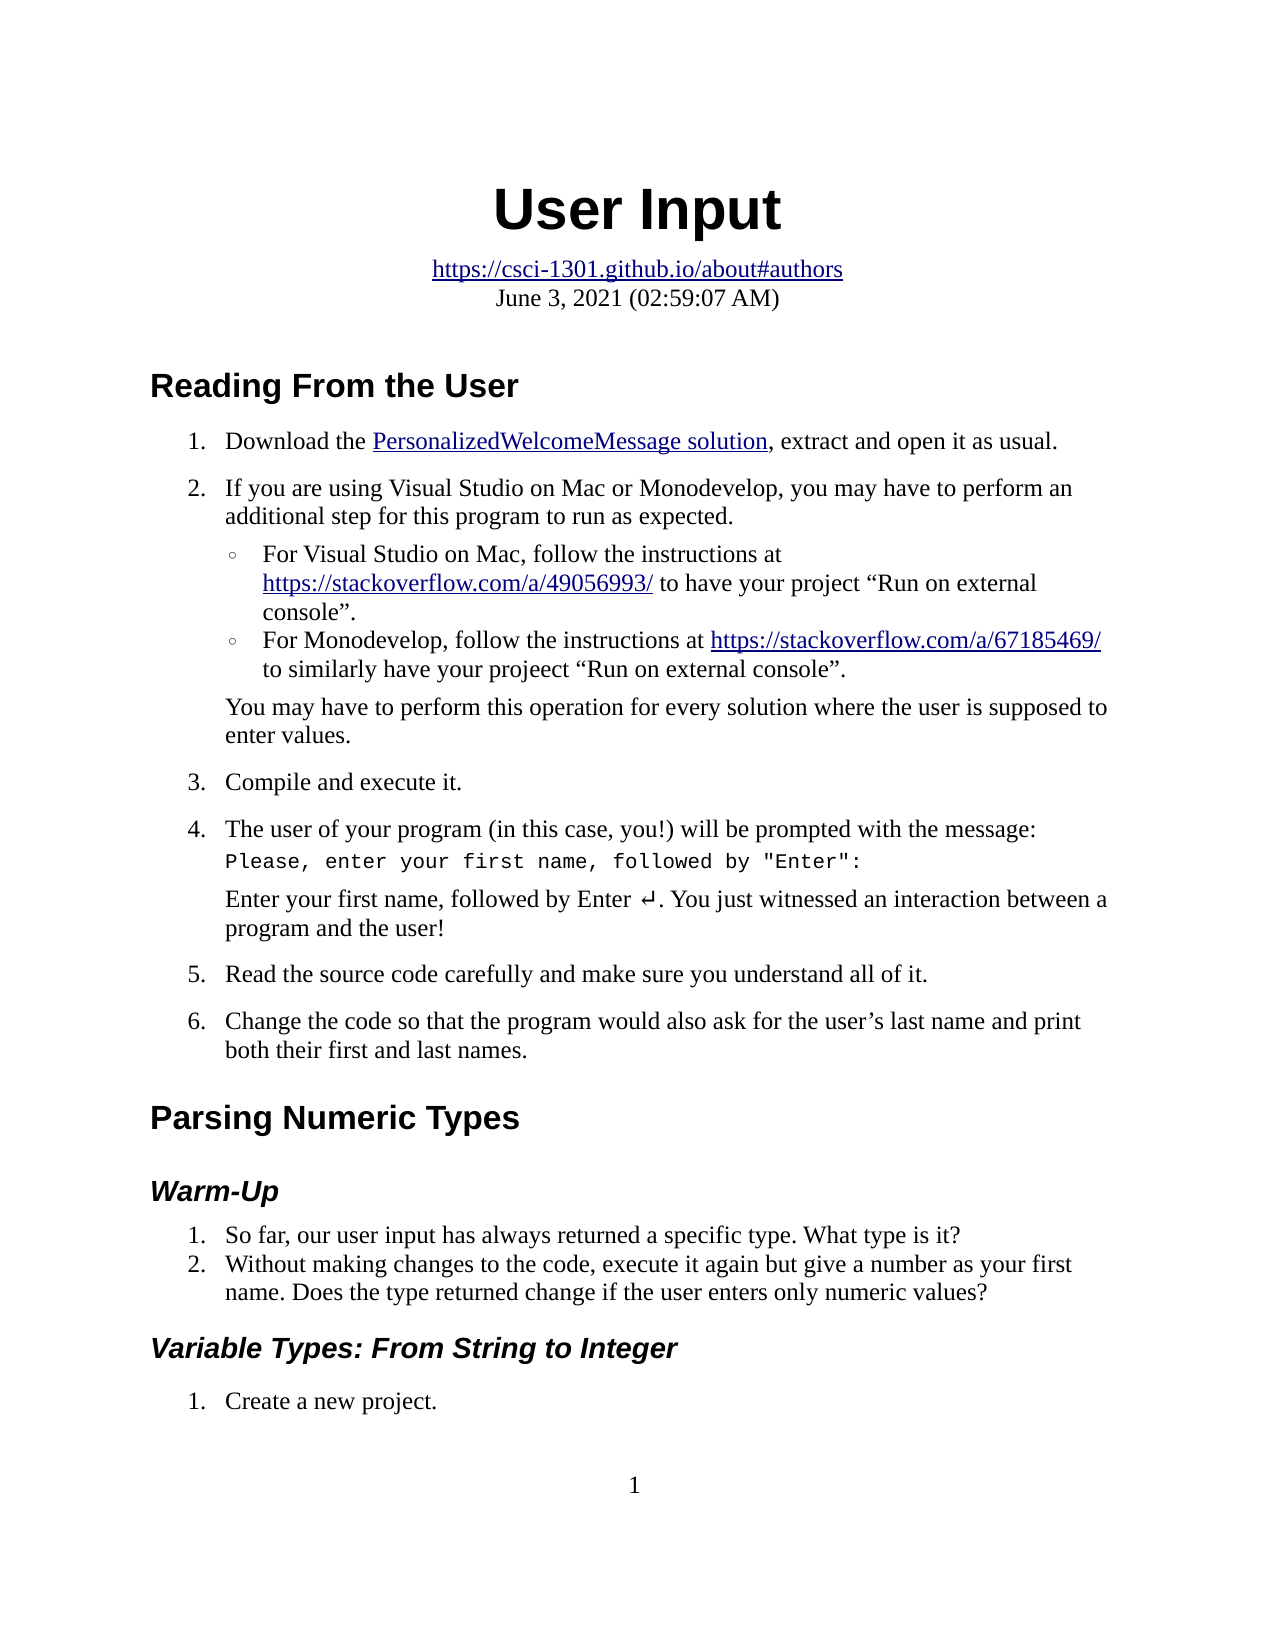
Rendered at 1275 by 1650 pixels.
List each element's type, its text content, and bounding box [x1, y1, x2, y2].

list Please, enter your first name, followed by "Enter": [187, 852, 1125, 875]
list Compile and execute it. [187, 767, 1125, 796]
list Read the source code carefully and make sure you understand all of it. [187, 959, 1125, 988]
list For Visual Studio on Mac, follow the instructions at https://stackoverflow.com/a/49056993/ to have your project “Run on external console”. [225, 539, 1125, 625]
list Download the PersonalizedWelcomeMessage solution, extract and open it as usual. [187, 426, 1125, 455]
subtitle Warm-Up [150, 1174, 1125, 1207]
list The user of your program (in this case, you!) will be prompted with the message: [187, 814, 1125, 843]
text https://csci-1301.github.io/about#authors [150, 254, 1125, 283]
list If you are using Visual Studio on Mac or Monodevelop, you may have to perform an additional step for this program to run as expected. [187, 473, 1125, 530]
subtitle Variable Types: From String to Integer [150, 1331, 1125, 1365]
list Enter your first name, followed by Enter ↵. You just witnessed an interaction between a program and the user! [187, 884, 1125, 942]
list So far, our user input has always returned a specific type. What type is it? [187, 1220, 1125, 1249]
title User Input [150, 175, 1125, 242]
list Without making changes to the code, execute it again but give a number as your first name. Does the type returned change if the user enters only numeric values? [187, 1249, 1125, 1306]
list For Monodevelop, follow the instructions at https://stackoverflow.com/a/67185469/ to similarly have your projeect “Run on external console”. [225, 625, 1125, 683]
list You may have to perform this operation for every solution where the user is supposed to enter values. [187, 692, 1125, 749]
list Change the code so that the program would also ask for the user’s last name and print both their first and last names. [187, 1006, 1125, 1064]
text June 3, 2021 (02:59:07 AM) [150, 283, 1125, 312]
subtitle Reading From the User [150, 366, 1125, 404]
list Create a new project. [187, 1386, 1125, 1415]
subtitle Parsing Numeric Types [150, 1098, 1125, 1136]
